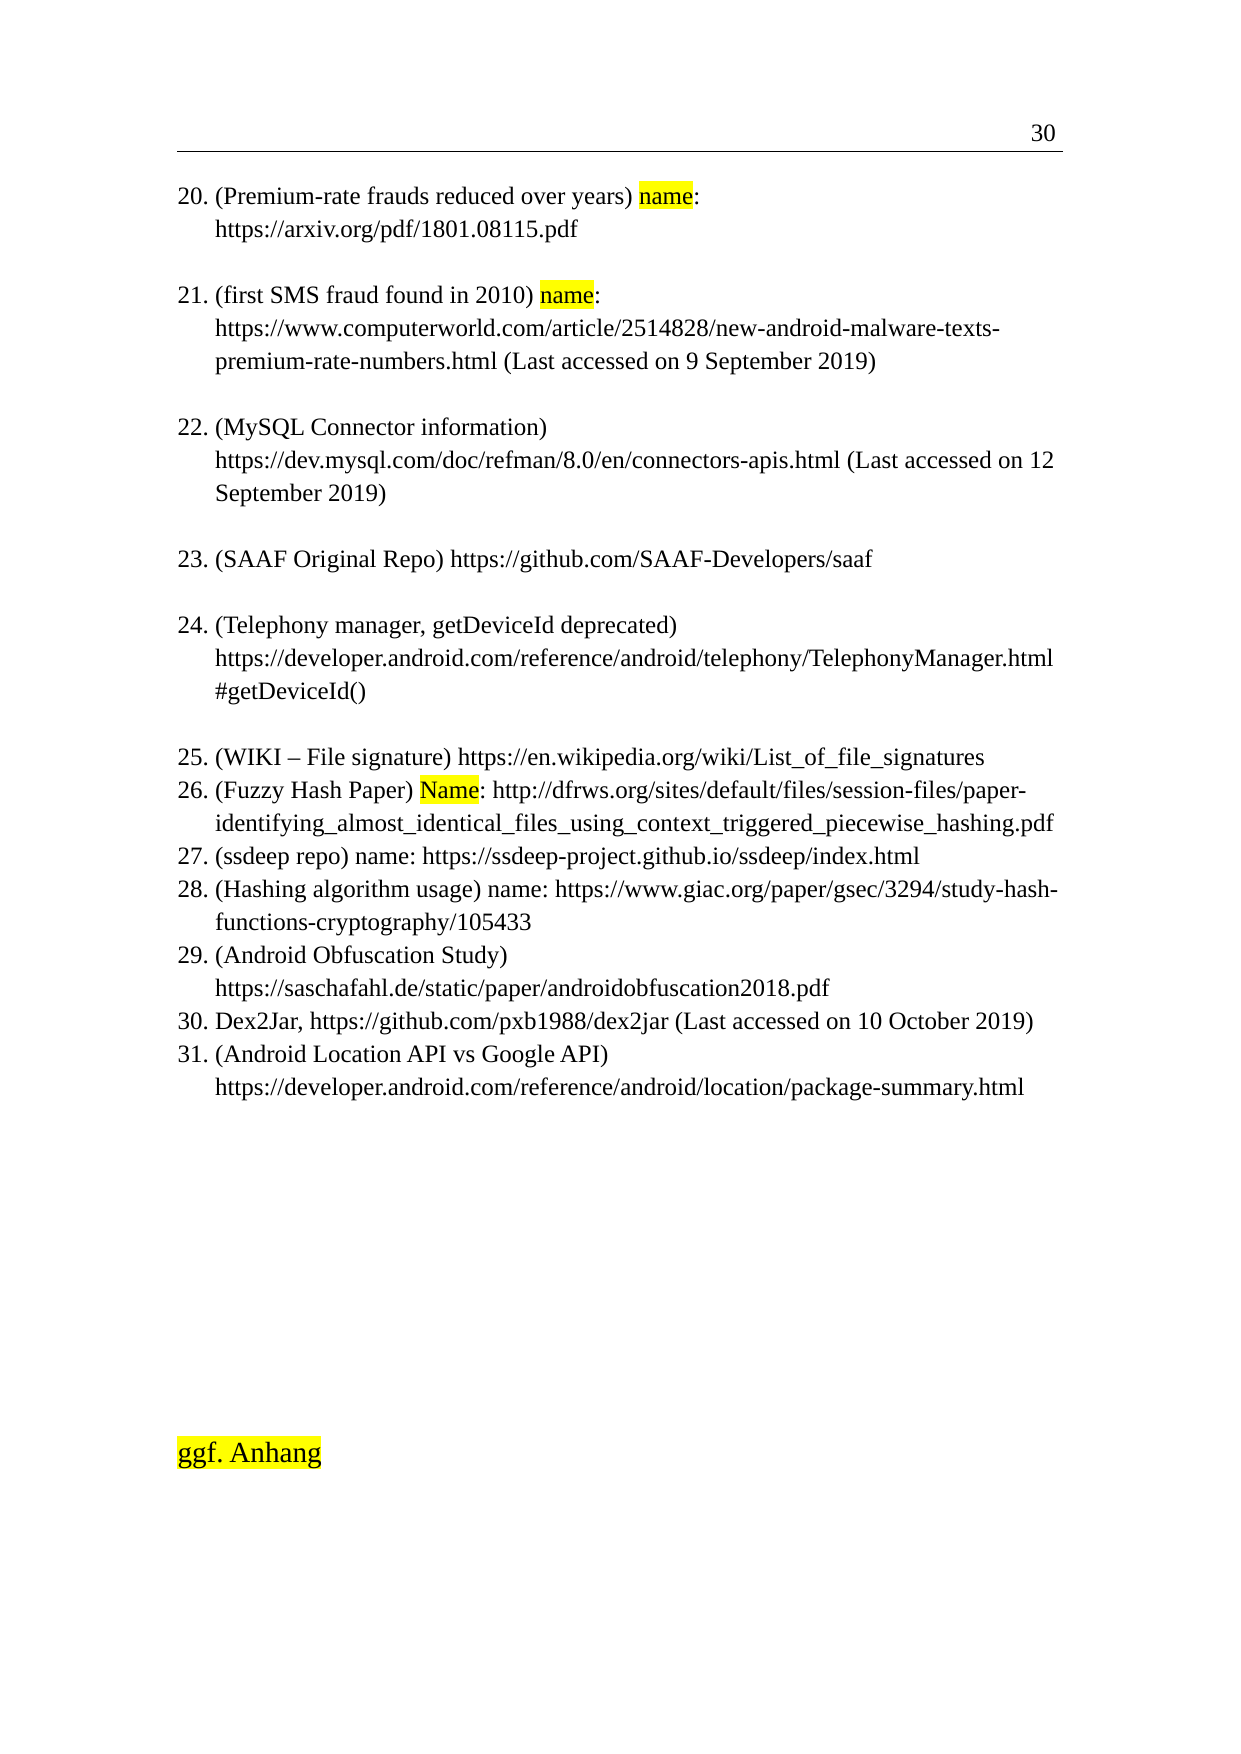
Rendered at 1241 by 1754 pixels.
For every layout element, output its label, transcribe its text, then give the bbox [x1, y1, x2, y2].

list (first SMS fraud found in 2010) name: https://www.computerworld.com/article/2514828/new-android-malware-texts-premium-rate-numbers.html (Last accessed on 9 September 2019) [177, 280, 1063, 375]
list (MySQL Connector information) https://dev.mysql.com/doc/refman/8.0/en/connectors-apis.html (Last accessed on 12 September 2019) [177, 412, 1063, 507]
list (WIKI – File signature) https://en.wikipedia.org/wiki/List_of_file_signatures [177, 742, 1063, 771]
list (SAAF Original Repo) https://github.com/SAAF-Developers/saaf [177, 544, 1063, 573]
list (Telephony manager, getDeviceId deprecated) https://developer.android.com/reference/android/telephony/TelephonyManager.html#getDeviceId() [177, 610, 1063, 705]
list (Android Obfuscation Study) https://saschafahl.de/static/paper/androidobfuscation2018.pdf [177, 940, 1063, 1002]
list (Hashing algorithm usage) name: https://www.giac.org/paper/gsec/3294/study-hash-functions-cryptography/105433 [177, 874, 1063, 936]
list (Premium-rate frauds reduced over years) name: https://arxiv.org/pdf/1801.08115.pdf [177, 181, 1063, 243]
list Dex2Jar, https://github.com/pxb1988/dex2jar (Last accessed on 10 October 2019) [177, 1006, 1063, 1035]
list (ssdeep repo) name: https://ssdeep-project.github.io/ssdeep/index.html [177, 841, 1063, 870]
list (Android Location API vs Google API) https://developer.android.com/reference/android/location/package-summary.html [177, 1039, 1063, 1101]
text ggf. Anhang [177, 1436, 1063, 1469]
list (Fuzzy Hash Paper) Name: http://dfrws.org/sites/default/files/session-files/paper-identifying_almost_identical_files_using_context_triggered_piecewise_hashing.pdf [177, 775, 1063, 837]
